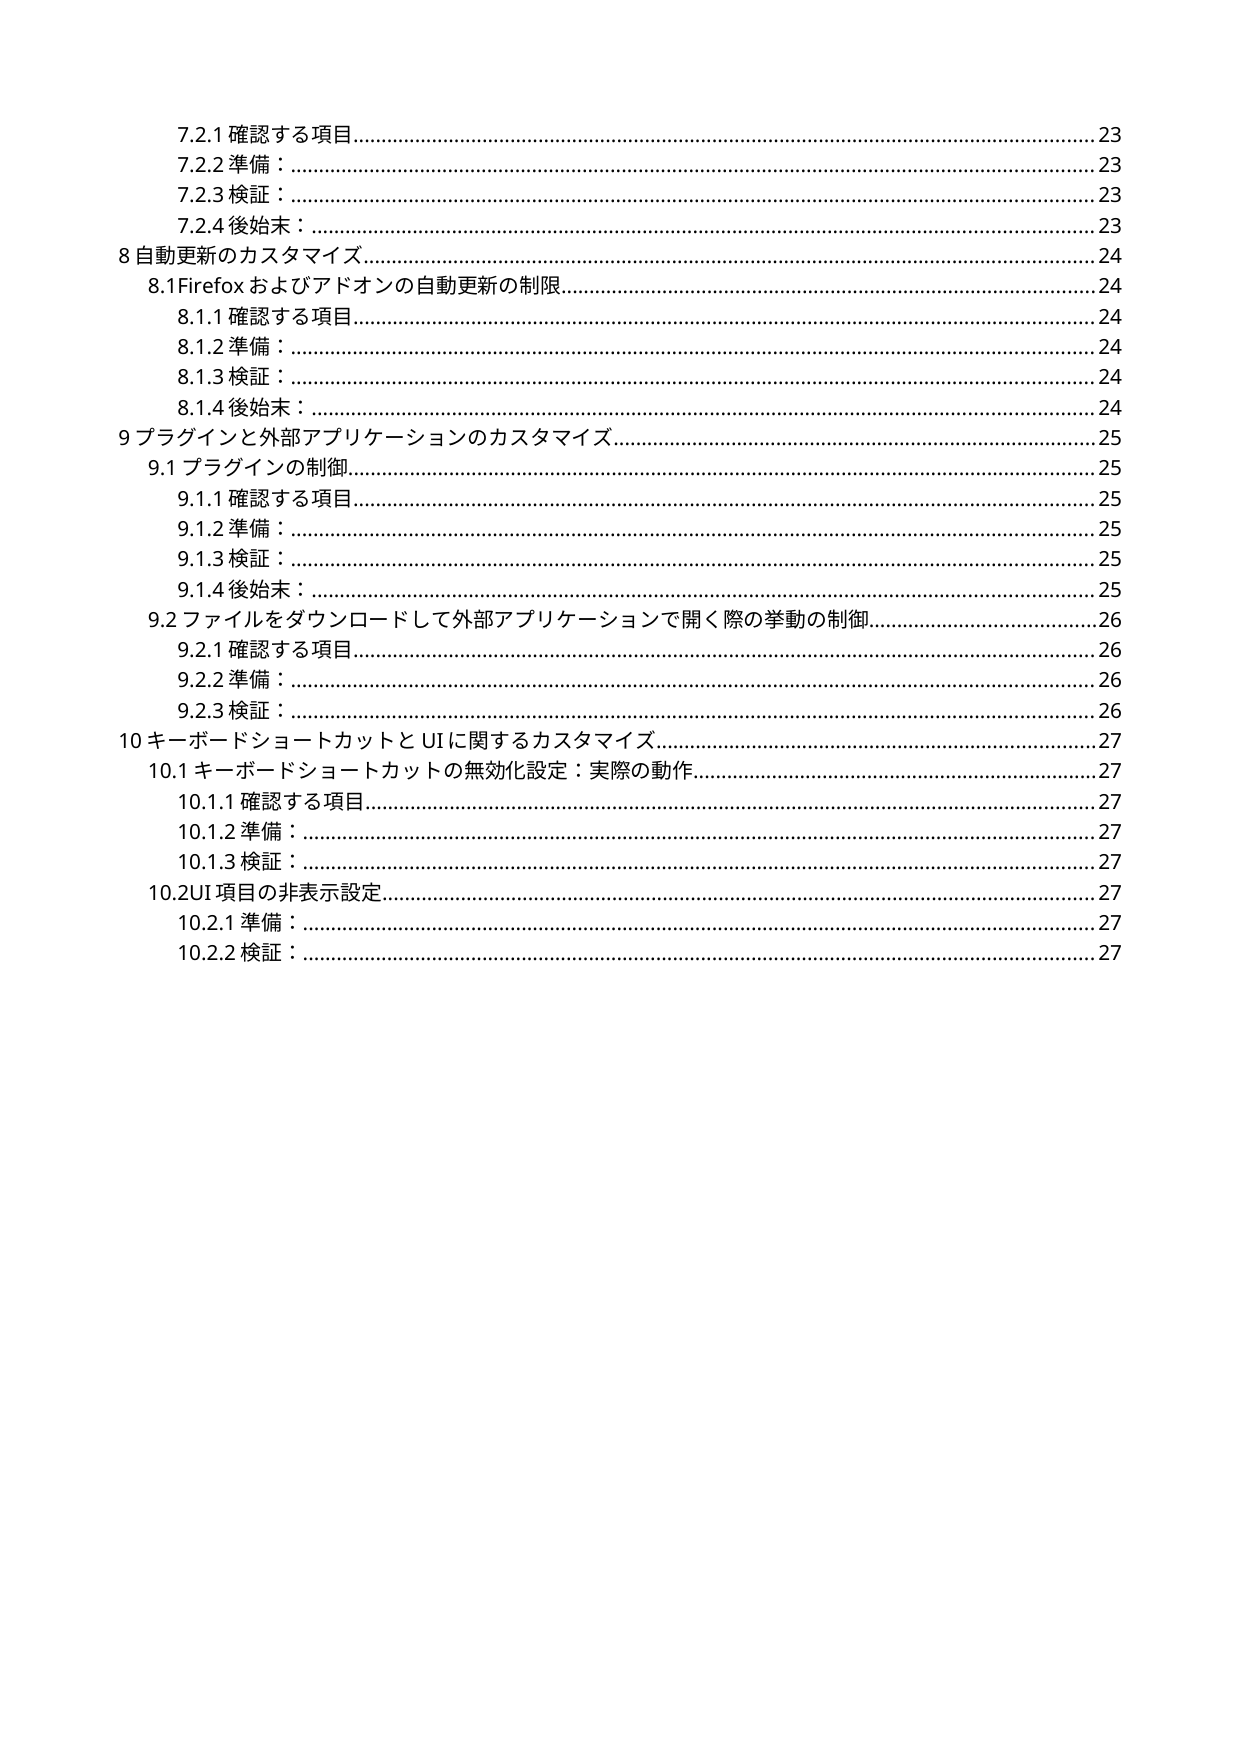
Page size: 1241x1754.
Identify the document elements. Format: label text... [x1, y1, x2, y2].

text 10.2UI項目の非表示設定 27 [148, 876, 1122, 906]
text 7.2.2準備： 23 [177, 148, 1122, 179]
text 9プラグインと外部アプリケーションのカスタマイズ 25 [118, 421, 1122, 452]
text 9.1.1確認する項目 25 [177, 482, 1122, 512]
text 7.2.3検証： 23 [177, 179, 1122, 209]
text 10.1.2準備： 27 [177, 815, 1122, 846]
text 10.1.3検証： 27 [177, 846, 1122, 876]
text 8.1Firefoxおよびアドオンの自動更新の制限 24 [148, 270, 1122, 300]
text 8.1.2準備： 24 [177, 330, 1122, 361]
text 8.1.1確認する項目 24 [177, 300, 1122, 330]
text 10.1キーボードショートカットの無効化設定：実際の動作 27 [148, 755, 1122, 785]
text 9.1プラグインの制御 25 [148, 452, 1122, 482]
text 10.2.2検証： 27 [177, 937, 1122, 967]
text 9.2.3検証： 26 [177, 694, 1122, 724]
text 9.2.2準備： 26 [177, 664, 1122, 694]
text 9.1.4後始末： 25 [177, 573, 1122, 603]
text 8.1.3検証： 24 [177, 361, 1122, 391]
text 8自動更新のカスタマイズ 24 [118, 239, 1122, 270]
text 9.2.1確認する項目 26 [177, 633, 1122, 664]
text 9.2ファイルをダウンロードして外部アプリケーションで開く際の挙動の制御 26 [148, 603, 1122, 633]
text 7.2.1確認する項目 23 [177, 118, 1122, 148]
text 9.1.3検証： 25 [177, 542, 1122, 573]
text 7.2.4後始末： 23 [177, 209, 1122, 239]
text 8.1.4後始末： 24 [177, 391, 1122, 421]
text 10キーボードショートカットとUIに関するカスタマイズ 27 [118, 724, 1122, 755]
text 9.1.2準備： 25 [177, 512, 1122, 542]
text 10.2.1準備： 27 [177, 906, 1122, 937]
text 10.1.1確認する項目 27 [177, 785, 1122, 815]
